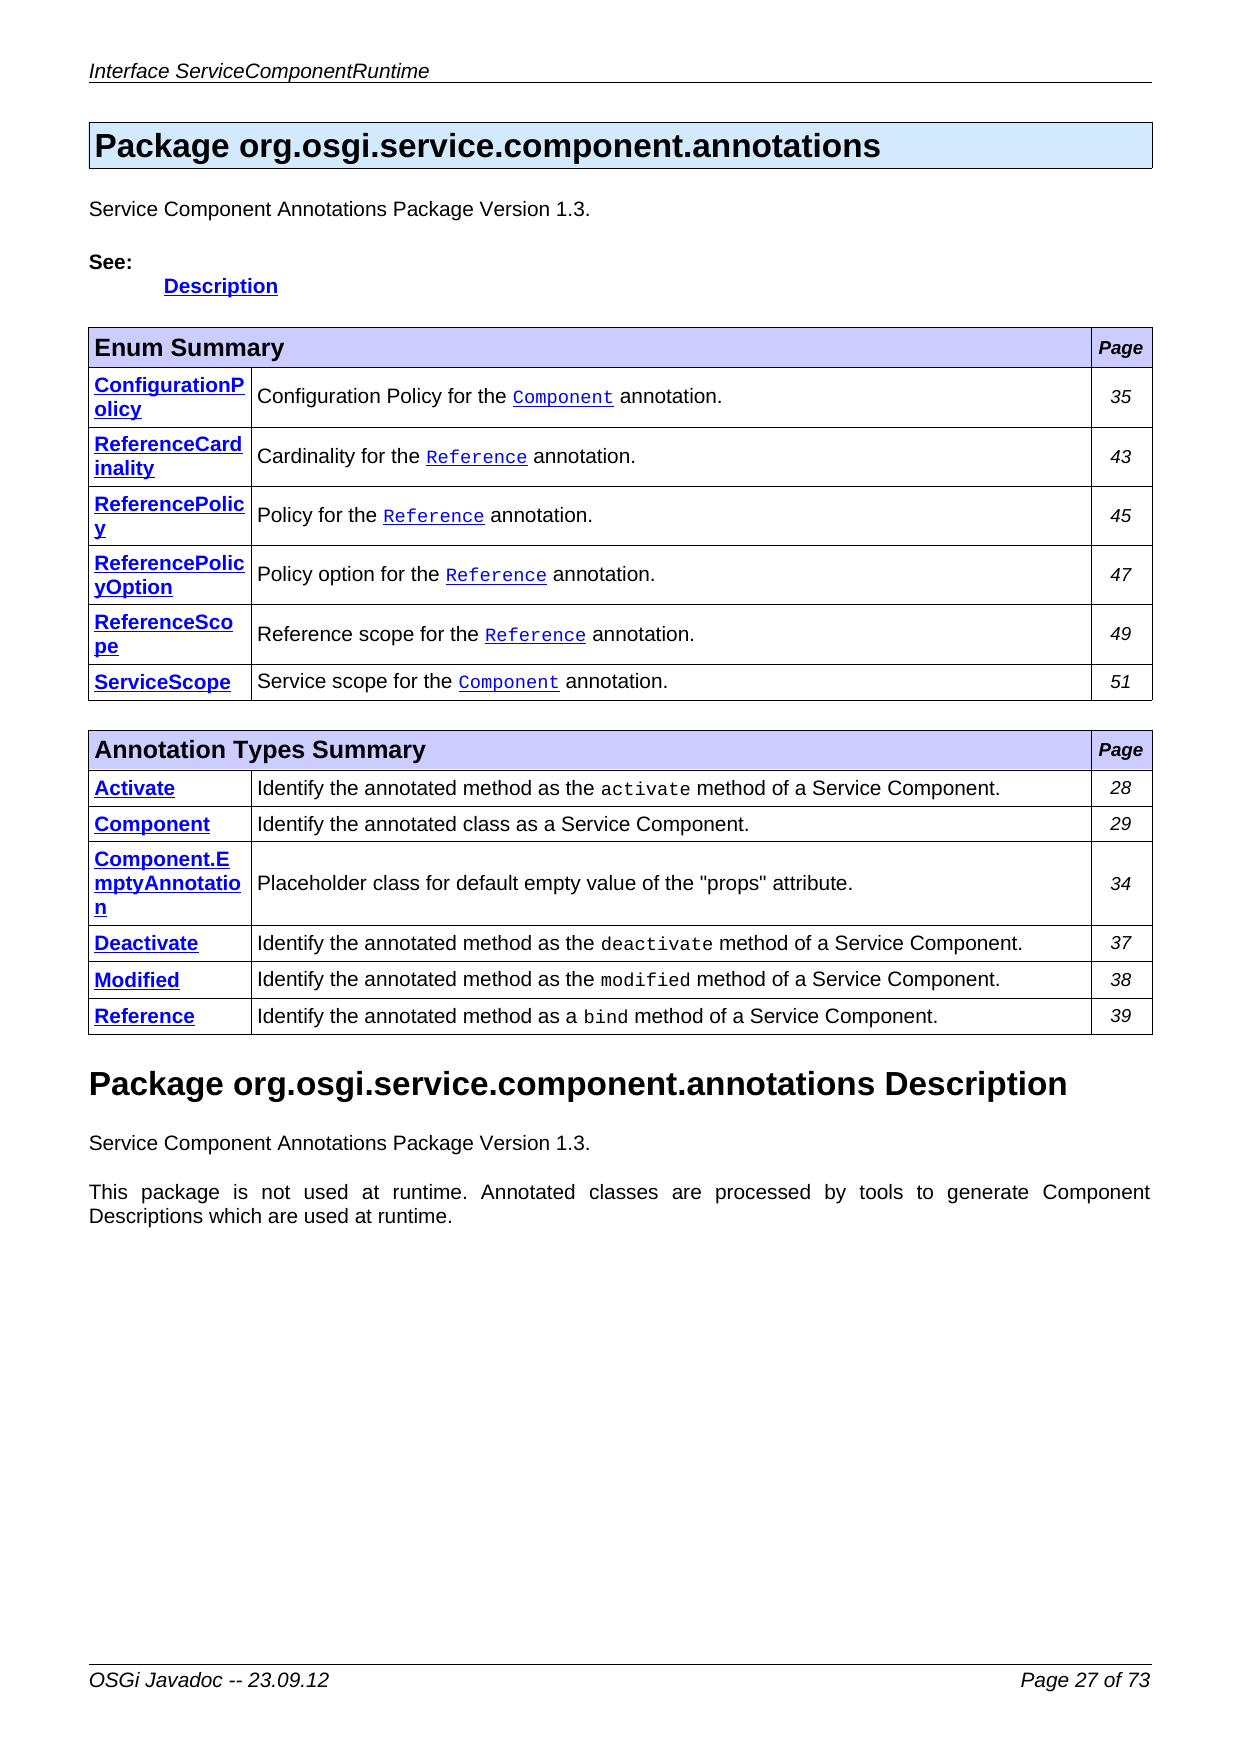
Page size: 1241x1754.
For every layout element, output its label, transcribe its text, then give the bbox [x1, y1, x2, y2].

table_header Enum Summary [89, 328, 1091, 367]
table_cell ServiceScope [89, 665, 251, 700]
table_cell ReferenceCardinality [89, 428, 251, 486]
text Package org.osgi.service.component.annotations Description [88, 1064, 1152, 1102]
table_cell [1092, 999, 1152, 1034]
text Description [163, 274, 1152, 298]
table_cell Identify the annotated method as the modified method of a Service Component. [252, 962, 1091, 998]
table_cell Placeholder class for default empty value of the "props" attribute. [252, 842, 1091, 925]
table_cell ReferenceScope [89, 605, 251, 664]
text Service Component Annotations Package Version 1.3. [88, 1131, 1152, 1155]
table_cell Policy option for the Reference annotation. [252, 546, 1091, 604]
table_cell [1092, 807, 1152, 841]
table_cell [1092, 368, 1152, 427]
table_header Page [1092, 731, 1152, 769]
table_cell Identify the annotated method as the deactivate method of a Service Component. [252, 926, 1091, 961]
table_cell Identify the annotated method as a bind method of a Service Component. [252, 999, 1091, 1034]
table_header Annotation Types Summary [89, 731, 1091, 769]
table_cell ReferencePolicyOption [89, 546, 251, 604]
table_cell Identify the annotated method as the activate method of a Service Component. [252, 771, 1091, 806]
table_cell Component [89, 807, 251, 841]
table_cell ReferencePolicy [89, 487, 251, 545]
table_cell [1092, 771, 1152, 806]
text This package is not used at runtime. Annotated classes are processed by tools to generate Component Descriptions which are used at runtime. [88, 1180, 1152, 1228]
table_cell Reference scope for the Reference annotation. [252, 605, 1091, 664]
table_cell Policy for the Reference annotation. [252, 487, 1091, 545]
table_cell Configuration Policy for the Component annotation. [252, 368, 1091, 427]
text See: [88, 250, 1152, 274]
table_cell [1092, 962, 1152, 998]
table_cell [1092, 546, 1152, 604]
table_cell Identify the annotated class as a Service Component. [252, 807, 1091, 841]
table_cell ConfigurationPolicy [89, 368, 251, 427]
table_cell [1092, 487, 1152, 545]
table_cell Deactivate [89, 926, 251, 961]
table_cell Modified [89, 962, 251, 998]
table_cell Component.EmptyAnnotation [89, 842, 251, 925]
table_cell Activate [89, 771, 251, 806]
table_cell Cardinality for the Reference annotation. [252, 428, 1091, 486]
subtitle Package org.osgi.service.component.annotations [90, 123, 1152, 168]
table_cell [1092, 926, 1152, 961]
table_cell Reference [89, 999, 251, 1034]
text Service Component Annotations Package Version 1.3. [88, 197, 1152, 221]
table_cell Service scope for the Component annotation. [252, 665, 1091, 700]
table_cell [1092, 842, 1152, 925]
table_cell [1092, 428, 1152, 486]
table_cell [1092, 605, 1152, 664]
table_cell [1092, 665, 1152, 700]
table_header Page [1092, 328, 1152, 367]
